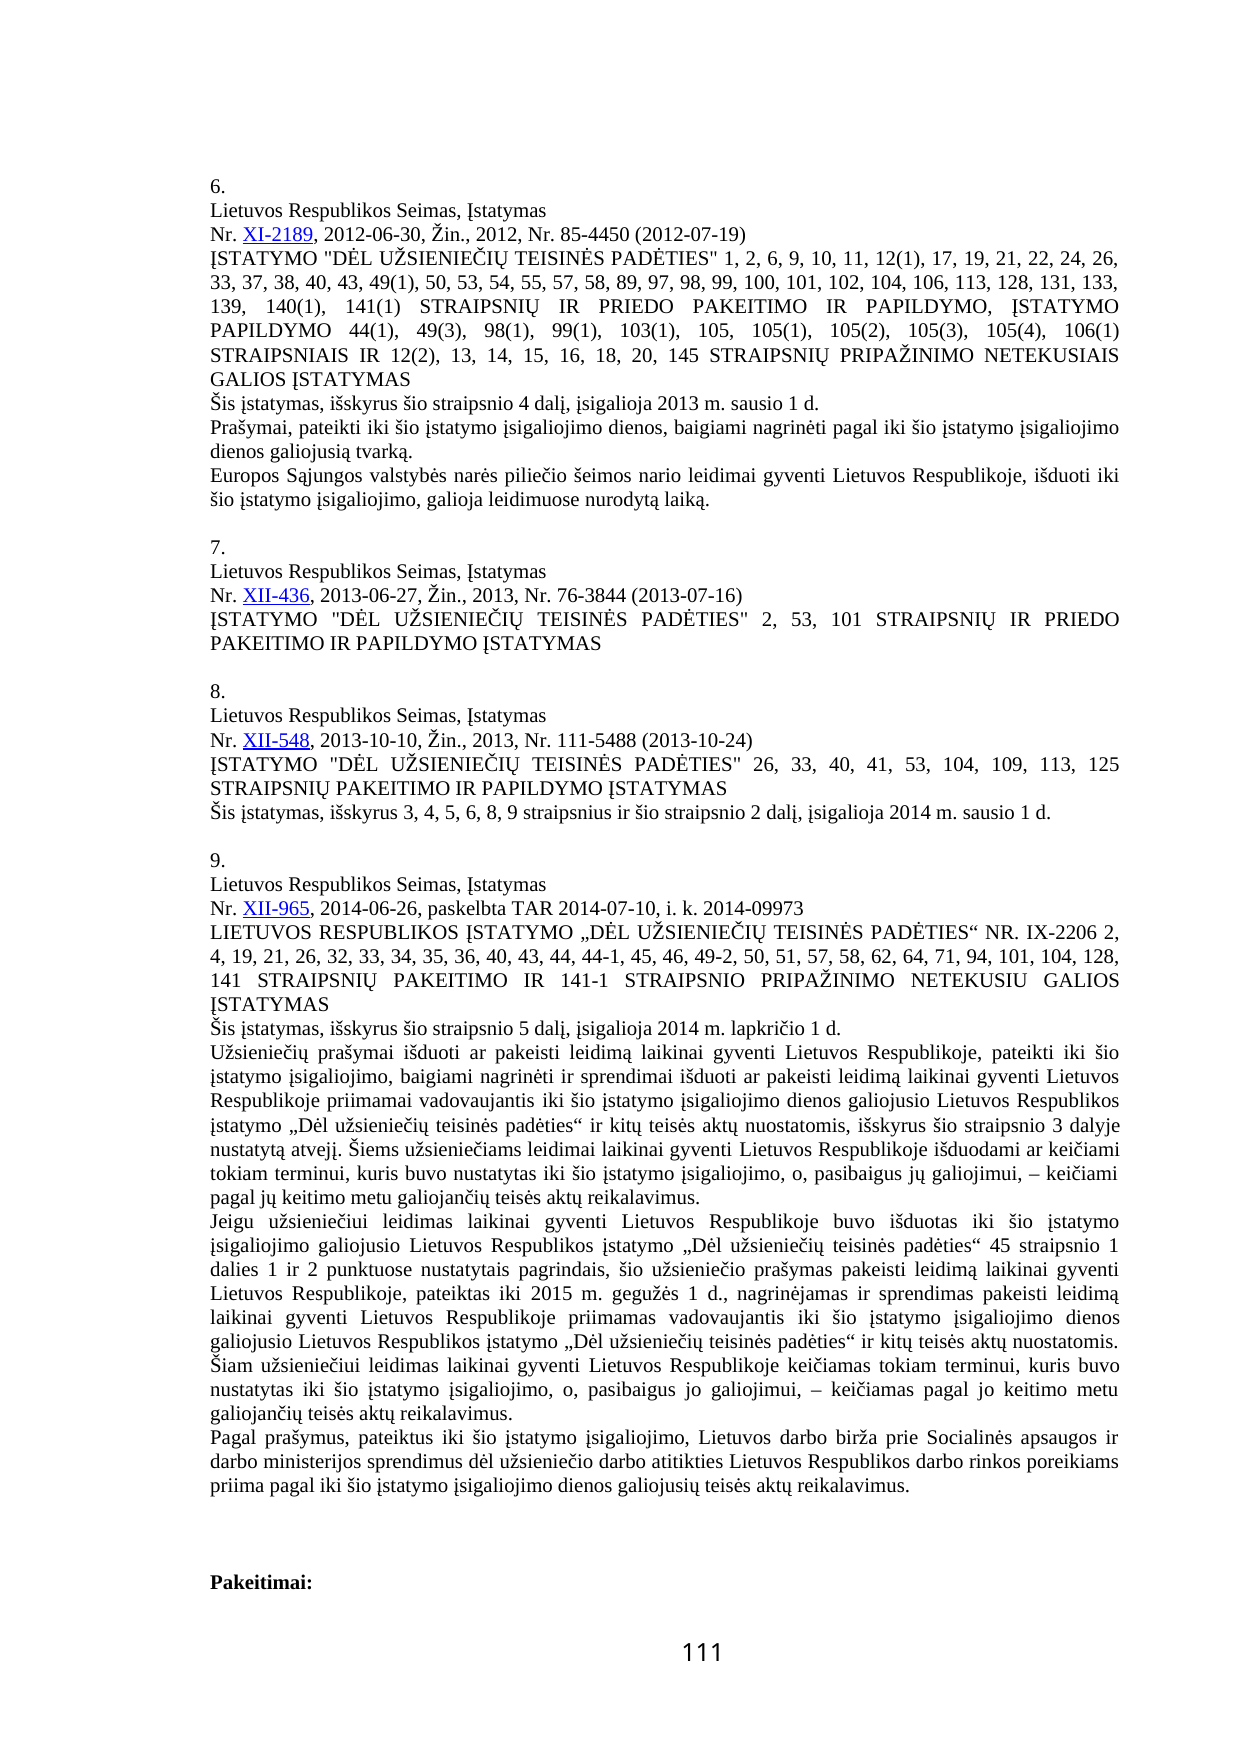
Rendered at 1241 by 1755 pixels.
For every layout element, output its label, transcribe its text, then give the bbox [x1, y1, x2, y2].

text Pagal prašymus, pateiktus iki šio įstatymo įsigaliojimo, Lietuvos darbo birža prie Socialinės apsaugos ir darbo ministerijos sprendimus dėl užsieniečio darbo atitikties Lietuvos Respublikos darbo rinkos poreikiams priima pagal iki šio įstatymo įsigaliojimo dienos galiojusių teisės aktų reikalavimus. [210, 1425, 1120, 1497]
text ĮSTATYMO "DĖL UŽSIENIEČIŲ TEISINĖS PADĖTIES" 26, 33, 40, 41, 53, 104, 109, 113, 125 STRAIPSNIŲ PAKEITIMO IR PAPILDYMO ĮSTATYMAS [210, 752, 1120, 800]
text Šis įstatymas, išskyrus šio straipsnio 4 dalį, įsigalioja 2013 m. sausio 1 d. [210, 391, 1120, 415]
text 6. [210, 174, 1120, 198]
text LIETUVOS RESPUBLIKOS ĮSTATYMO „DĖL UŽSIENIEČIŲ TEISINĖS PADĖTIES“ NR. IX-2206 2, 4, 19, 21, 26, 32, 33, 34, 35, 36, 40, 43, 44, 44-1, 45, 46, 49-2, 50, 51, 57, 58, 62, 64, 71, 94, 101, 104, 128, 141 STRAIPSNIŲ PAKEITIMO IR 141-1 STRAIPSNIO PRIPAŽINIMO NETEKUSIU GALIOS ĮSTATYMAS [210, 920, 1120, 1016]
text Užsieniečių prašymai išduoti ar pakeisti leidimą laikinai gyventi Lietuvos Respublikoje, pateikti iki šio įstatymo įsigaliojimo, baigiami nagrinėti ir sprendimai išduoti ar pakeisti leidimą laikinai gyventi Lietuvos Respublikoje priimamai vadovaujantis iki šio įstatymo įsigaliojimo dienos galiojusio Lietuvos Respublikos įstatymo „Dėl užsieniečių teisinės padėties“ ir kitų teisės aktų nuostatomis, išskyrus šio straipsnio 3 dalyje nustatytą atvejį. Šiems užsieniečiams leidimai laikinai gyventi Lietuvos Respublikoje išduodami ar keičiami tokiam terminui, kuris buvo nustatytas iki šio įstatymo įsigaliojimo, o, pasibaigus jų galiojimui, – keičiami pagal jų keitimo metu galiojančių teisės aktų reikalavimus. [210, 1040, 1120, 1209]
text 9. [210, 848, 1120, 872]
text Nr. XII-548, 2013-10-10, Žin., 2013, Nr. 111-5488 (2013-10-24) [210, 727, 1120, 752]
text Jeigu užsieniečiui leidimas laikinai gyventi Lietuvos Respublikoje buvo išduotas iki šio įstatymo įsigaliojimo galiojusio Lietuvos Respublikos įstatymo „Dėl užsieniečių teisinės padėties“ 45 straipsnio 1 dalies 1 ir 2 punktuose nustatytais pagrindais, šio užsieniečio prašymas pakeisti leidimą laikinai gyventi Lietuvos Respublikoje, pateiktas iki 2015 m. gegužės 1 d., nagrinėjamas ir sprendimas pakeisti leidimą laikinai gyventi Lietuvos Respublikoje priimamas vadovaujantis iki šio įstatymo įsigaliojimo dienos galiojusio Lietuvos Respublikos įstatymo „Dėl užsieniečių teisinės padėties“ ir kitų teisės aktų nuostatomis. Šiam užsieniečiui leidimas laikinai gyventi Lietuvos Respublikoje keičiamas tokiam terminui, kuris buvo nustatytas iki šio įstatymo įsigaliojimo, o, pasibaigus jo galiojimui, – keičiamas pagal jo keitimo metu galiojančių teisės aktų reikalavimus. [210, 1209, 1120, 1425]
text ĮSTATYMO "DĖL UŽSIENIEČIŲ TEISINĖS PADĖTIES" 1, 2, 6, 9, 10, 11, 12(1), 17, 19, 21, 22, 24, 26, 33, 37, 38, 40, 43, 49(1), 50, 53, 54, 55, 57, 58, 89, 97, 98, 99, 100, 101, 102, 104, 106, 113, 128, 131, 133, 139, 140(1), 141(1) STRAIPSNIŲ IR PRIEDO PAKEITIMO IR PAPILDYMO, ĮSTATYMO PAPILDYMO 44(1), 49(3), 98(1), 99(1), 103(1), 105, 105(1), 105(2), 105(3), 105(4), 106(1) STRAIPSNIAIS IR 12(2), 13, 14, 15, 16, 18, 20, 145 STRAIPSNIŲ PRIPAŽINIMO NETEKUSIAIS GALIOS ĮSTATYMAS [210, 246, 1120, 391]
text Europos Sąjungos valstybės narės piliečio šeimos nario leidimai gyventi Lietuvos Respublikoje, išduoti iki šio įstatymo įsigaliojimo, galioja leidimuose nurodytą laiką. [210, 463, 1120, 511]
text 8. [210, 679, 1120, 703]
text Šis įstatymas, išskyrus 3, 4, 5, 6, 8, 9 straipsnius ir šio straipsnio 2 dalį, įsigalioja 2014 m. sausio 1 d. [210, 800, 1120, 824]
text Prašymai, pateikti iki šio įstatymo įsigaliojimo dienos, baigiami nagrinėti pagal iki šio įstatymo įsigaliojimo dienos galiojusią tvarką. [210, 415, 1120, 463]
text Nr. XII-436, 2013-06-27, Žin., 2013, Nr. 76-3844 (2013-07-16) [210, 583, 1120, 607]
text ĮSTATYMO "DĖL UŽSIENIEČIŲ TEISINĖS PADĖTIES" 2, 53, 101 STRAIPSNIŲ IR PRIEDO PAKEITIMO IR PAPILDYMO ĮSTATYMAS [210, 607, 1120, 655]
text Lietuvos Respublikos Seimas, Įstatymas [210, 703, 1120, 727]
text Pakeitimai: [210, 1570, 1120, 1594]
text Lietuvos Respublikos Seimas, Įstatymas [210, 559, 1120, 583]
text Nr. XI-2189, 2012-06-30, Žin., 2012, Nr. 85-4450 (2012-07-19) [210, 222, 1120, 246]
text 7. [210, 535, 1120, 559]
text Lietuvos Respublikos Seimas, Įstatymas [210, 872, 1120, 896]
text Lietuvos Respublikos Seimas, Įstatymas [210, 198, 1120, 222]
text Nr. XII-965, 2014-06-26, paskelbta TAR 2014-07-10, i. k. 2014-09973 [210, 896, 1120, 920]
text Šis įstatymas, išskyrus šio straipsnio 5 dalį, įsigalioja 2014 m. lapkričio 1 d. [210, 1016, 1120, 1040]
